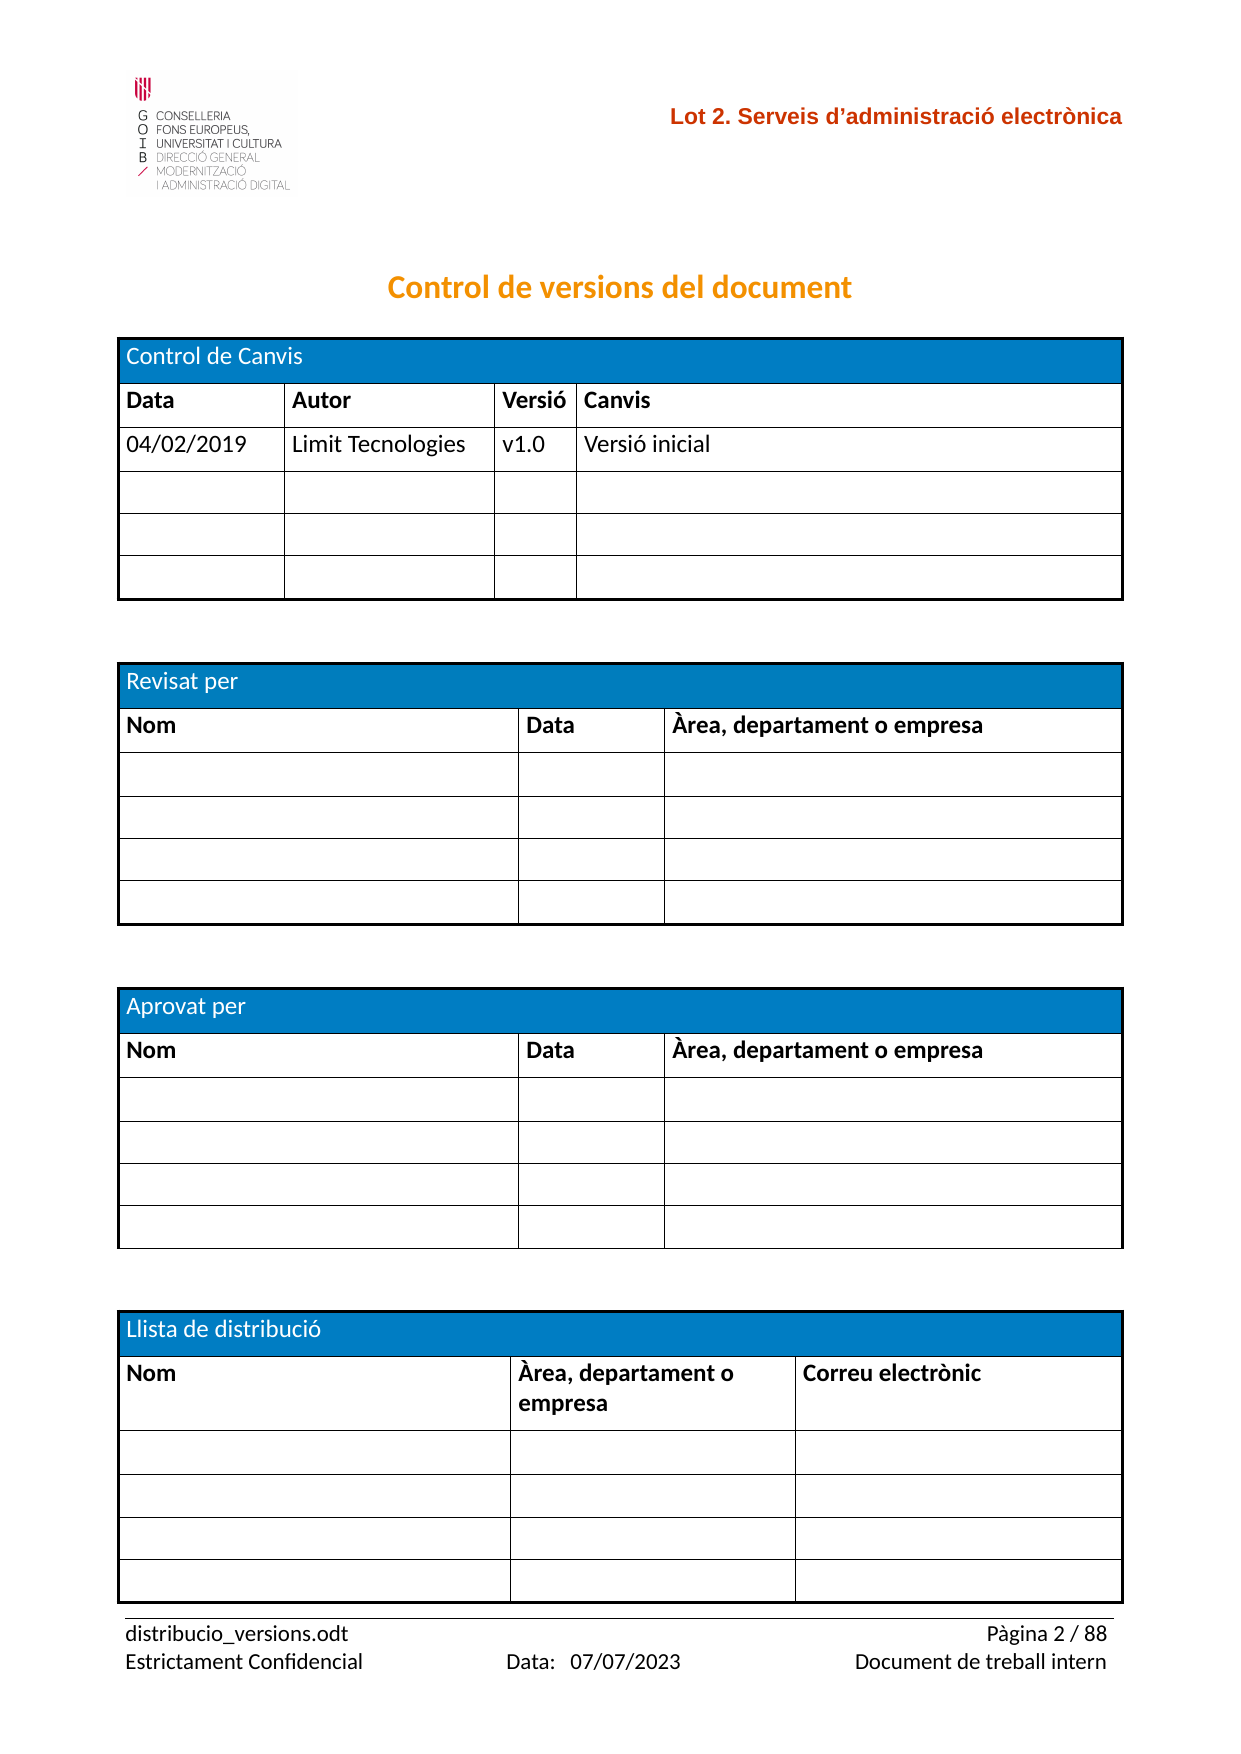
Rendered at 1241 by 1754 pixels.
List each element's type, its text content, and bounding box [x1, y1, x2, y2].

table_cell [495, 514, 576, 555]
table_cell [665, 1078, 1121, 1121]
table_cell [120, 797, 518, 838]
table_cell [519, 797, 664, 838]
table_cell [665, 753, 1121, 796]
table_cell [120, 839, 518, 880]
table_cell [665, 1122, 1121, 1163]
table_header Control de Canvis [120, 340, 1121, 383]
table_header Llista de distribució [120, 1313, 1121, 1356]
table_cell Correu electrònic [796, 1357, 1121, 1430]
table_cell [796, 1518, 1121, 1559]
table_cell [120, 1164, 518, 1205]
table_cell [120, 1431, 510, 1474]
table_cell Nom [120, 1357, 510, 1430]
table_cell [120, 514, 284, 555]
table_cell [120, 1078, 518, 1121]
table_cell v1.0 [495, 428, 576, 471]
table_cell [519, 1164, 664, 1205]
table_cell [519, 1206, 664, 1247]
table_cell [120, 1518, 510, 1559]
table_cell Autor [285, 384, 494, 427]
table_cell [519, 753, 664, 796]
table_cell Data [120, 384, 284, 427]
table_cell 04/02/2019 [120, 428, 284, 471]
table_cell Limit Tecnologies [285, 428, 494, 471]
table_cell [796, 1431, 1121, 1474]
table_cell [511, 1431, 795, 1474]
table_cell [120, 472, 284, 513]
table_cell [285, 514, 494, 555]
table_cell [120, 1560, 510, 1601]
table_cell Nom [120, 1034, 518, 1077]
table_cell [511, 1475, 795, 1517]
table_cell [120, 753, 518, 796]
table_cell [665, 797, 1121, 838]
table_cell Àrea, departament o empresa [665, 709, 1121, 752]
table_cell Nom [120, 709, 518, 752]
table_cell [120, 1122, 518, 1163]
table_cell [796, 1560, 1121, 1601]
table_cell [665, 881, 1121, 922]
table_cell Versió [495, 384, 576, 427]
table_cell [665, 1206, 1121, 1247]
table_cell [285, 556, 494, 597]
table_cell [120, 881, 518, 922]
table_cell [665, 839, 1121, 880]
table_cell [519, 1122, 664, 1163]
table_header Revisat per [120, 665, 1121, 708]
table_cell [519, 881, 664, 922]
table_cell Versió inicial [577, 428, 1121, 471]
table_cell [511, 1560, 795, 1601]
table_cell [796, 1475, 1121, 1517]
table_cell [577, 472, 1121, 513]
picture [126, 70, 299, 197]
table_cell [120, 1475, 510, 1517]
table_cell [285, 472, 494, 513]
table_cell Data [519, 709, 664, 752]
table_cell [519, 1078, 664, 1121]
table_header Aprovat per [120, 990, 1121, 1033]
table_cell [519, 839, 664, 880]
table_cell [577, 556, 1121, 597]
table_cell Àrea, departament o empresa [665, 1034, 1121, 1077]
table_cell [495, 556, 576, 597]
table_cell [120, 556, 284, 597]
subtitle Control de versions del document [118, 266, 1122, 307]
table_cell [120, 1206, 518, 1247]
table_cell Canvis [577, 384, 1121, 427]
table_cell Data [519, 1034, 664, 1077]
table_cell [495, 472, 576, 513]
table_cell [511, 1518, 795, 1559]
table_cell [665, 1164, 1121, 1205]
table_cell Àrea, departament o empresa [511, 1357, 795, 1430]
table_cell [577, 514, 1121, 555]
